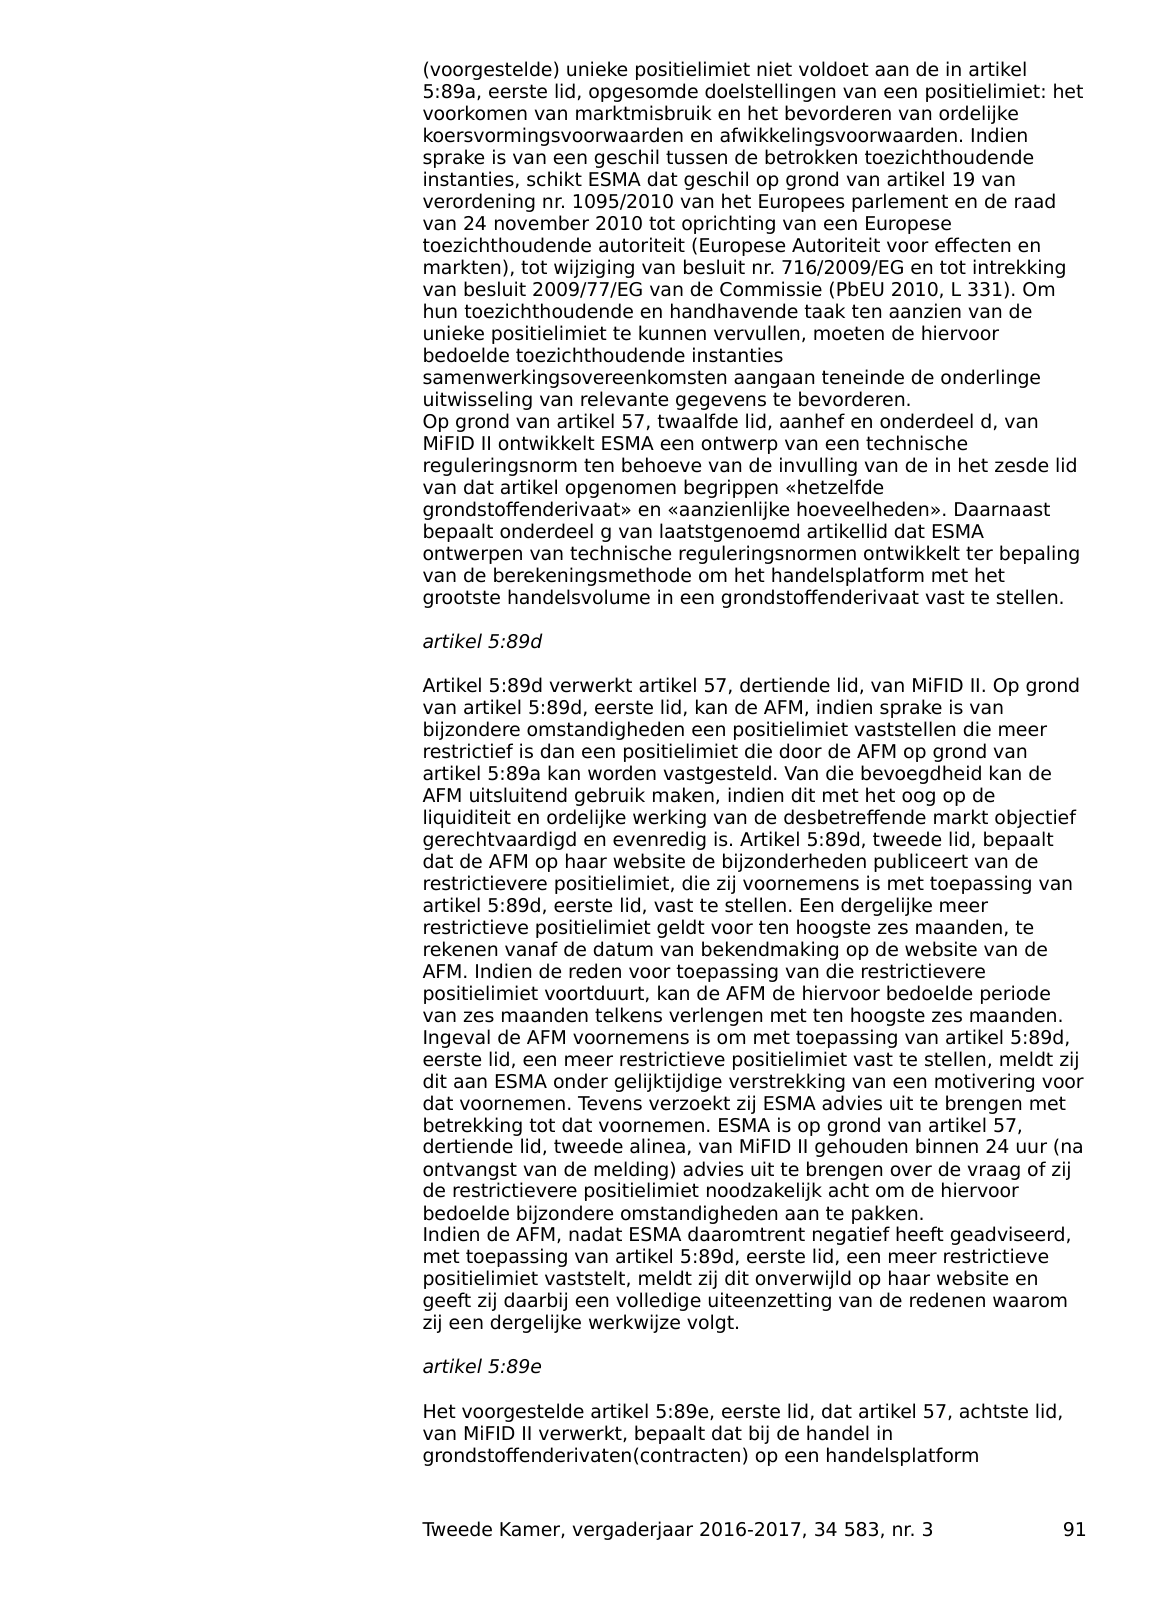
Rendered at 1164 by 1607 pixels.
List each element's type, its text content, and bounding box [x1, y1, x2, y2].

text (voorgestelde) unieke positielimiet niet voldoet aan de in artikel 5:89a, eerste lid, opgesomde doelstellingen van een positielimiet: het voorkomen van marktmisbruik en het bevorderen van ordelijke koersvormingsvoorwaarden en afwikkelingsvoorwaarden. Indien sprake is van een geschil tussen de betrokken toezichthoudende instanties, schikt ESMA dat geschil op grond van artikel 19 van verordening nr. 1095/2010 van het Europees parlement en de raad van 24 november 2010 tot oprichting van een Europese toezichthoudende autoriteit (Europese Autoriteit voor effecten en markten), tot wijziging van besluit nr. 716/2009/EG en tot intrekking van besluit 2009/77/EG van de Commissie (PbEU 2010, L 331). Om hun toezichthoudende en handhavende taak ten aanzien van de unieke positielimiet te kunnen vervullen, moeten de hiervoor bedoelde toezichthoudende instanties samenwerkingsovereenkomsten aangaan teneinde de onderlinge uitwisseling van relevante gegevens te bevorderen. [422, 59, 1087, 411]
subtitle artikel 5:89d [422, 631, 1087, 653]
text Indien de AFM, nadat ESMA daaromtrent negatief heeft geadviseerd, met toepassing van artikel 5:89d, eerste lid, een meer restrictieve positielimiet vaststelt, meldt zij dit onverwijld op haar website en geeft zij daarbij een volledige uiteenzetting van de redenen waarom zij een dergelijke werkwijze volgt. [422, 1224, 1087, 1334]
text Op grond van artikel 57, twaalfde lid, aanhef en onderdeel d, van MiFID II ontwikkelt ESMA een ontwerp van een technische reguleringsnorm ten behoeve van de invulling van de in het zesde lid van dat artikel opgenomen begrippen «hetzelfde grondstoffenderivaat» en «aanzienlijke hoeveelheden». Daarnaast bepaalt onderdeel g van laatstgenoemd artikellid dat ESMA ontwerpen van technische reguleringsnormen ontwikkelt ter bepaling van de berekeningsmethode om het handelsplatform met het grootste handelsvolume in een grondstoffenderivaat vast te stellen. [422, 411, 1087, 608]
subtitle artikel 5:89e [422, 1356, 1087, 1378]
text Het voorgestelde artikel 5:89e, eerste lid, dat artikel 57, achtste lid, van MiFID II verwerkt, bepaalt dat bij de handel in grondstoffenderivaten(contracten) op een handelsplatform [422, 1401, 1087, 1467]
text Ingeval de AFM voornemens is om met toepassing van artikel 5:89d, eerste lid, een meer restrictieve positielimiet vast te stellen, meldt zij dit aan ESMA onder gelijktijdige verstrekking van een motivering voor dat voornemen. Tevens verzoekt zij ESMA advies uit te brengen met betrekking tot dat voornemen. ESMA is op grond van artikel 57, dertiende lid, tweede alinea, van MiFID II gehouden binnen 24 uur (na ontvangst van de melding) advies uit te brengen over de vraag of zij de restrictievere positielimiet noodzakelijk acht om de hiervoor bedoelde bijzondere omstandigheden aan te pakken. [422, 1027, 1087, 1224]
text Artikel 5:89d verwerkt artikel 57, dertiende lid, van MiFID II. Op grond van artikel 5:89d, eerste lid, kan de AFM, indien sprake is van bijzondere omstandigheden een positielimiet vaststellen die meer restrictief is dan een positielimiet die door de AFM op grond van artikel 5:89a kan worden vastgesteld. Van die bevoegdheid kan de AFM uitsluitend gebruik maken, indien dit met het oog op de liquiditeit en ordelijke werking van de desbetreffende markt objectief gerechtvaardigd en evenredig is. Artikel 5:89d, tweede lid, bepaalt dat de AFM op haar website de bijzonderheden publiceert van de restrictievere positielimiet, die zij voornemens is met toepassing van artikel 5:89d, eerste lid, vast te stellen. Een dergelijke meer restrictieve positielimiet geldt voor ten hoogste zes maanden, te rekenen vanaf de datum van bekendmaking op de website van de AFM. Indien de reden voor toepassing van die restrictievere positielimiet voortduurt, kan de AFM de hiervoor bedoelde periode van zes maanden telkens verlengen met ten hoogste zes maanden. [422, 675, 1087, 1027]
